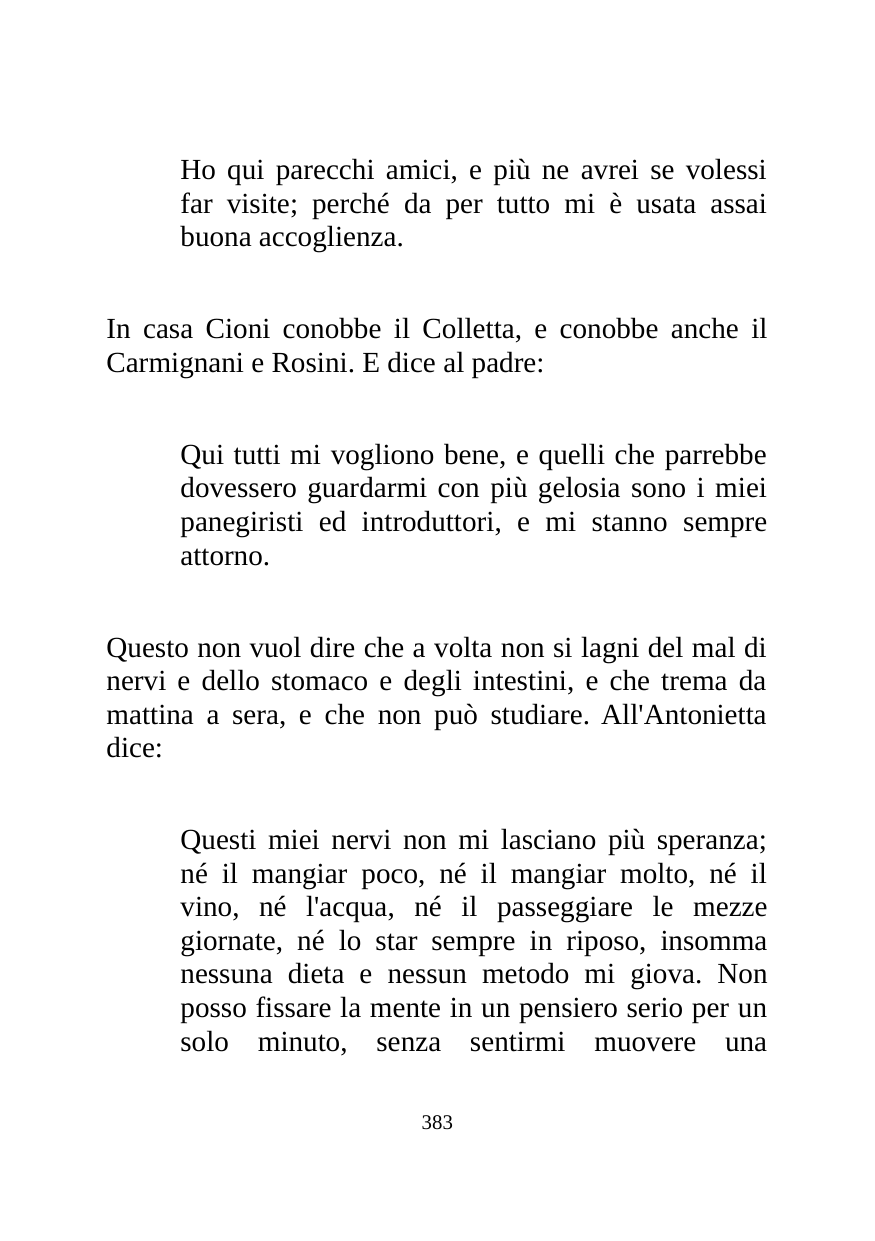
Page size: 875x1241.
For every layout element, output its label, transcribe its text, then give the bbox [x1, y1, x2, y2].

text Questi miei nervi non mi lasciano più speranza; né il mangiar poco, né il mangiar molto, né il vino, né l'acqua, né il passeggiare le mezze giornate, né lo star sempre in riposo, insomma nessuna dieta e nessun metodo mi giova. Non posso fissare la mente in un pensiero serio per un solo minuto, senza sentirmi muovere una [180, 822, 768, 1057]
text Qui tutti mi vogliono bene, e quelli che parrebbe dovessero guardarmi con più gelosia sono i miei panegiristi ed introduttori, e mi stanno sempre attorno. [180, 437, 768, 571]
text Questo non vuol dire che a volta non si lagni del mal di nervi e dello stomaco e degli intestini, e che trema da mattina a sera, e che non può studiare. All'Antonietta dice: [106, 630, 768, 764]
text In casa Cioni conobbe il Colletta, e conobbe anche il Carmignani e Rosini. E dice al padre: [106, 311, 768, 378]
text Ho qui parecchi amici, e più ne avrei se volessi far visite; perché da per tutto mi è usata assai buona accoglienza. [180, 152, 768, 253]
